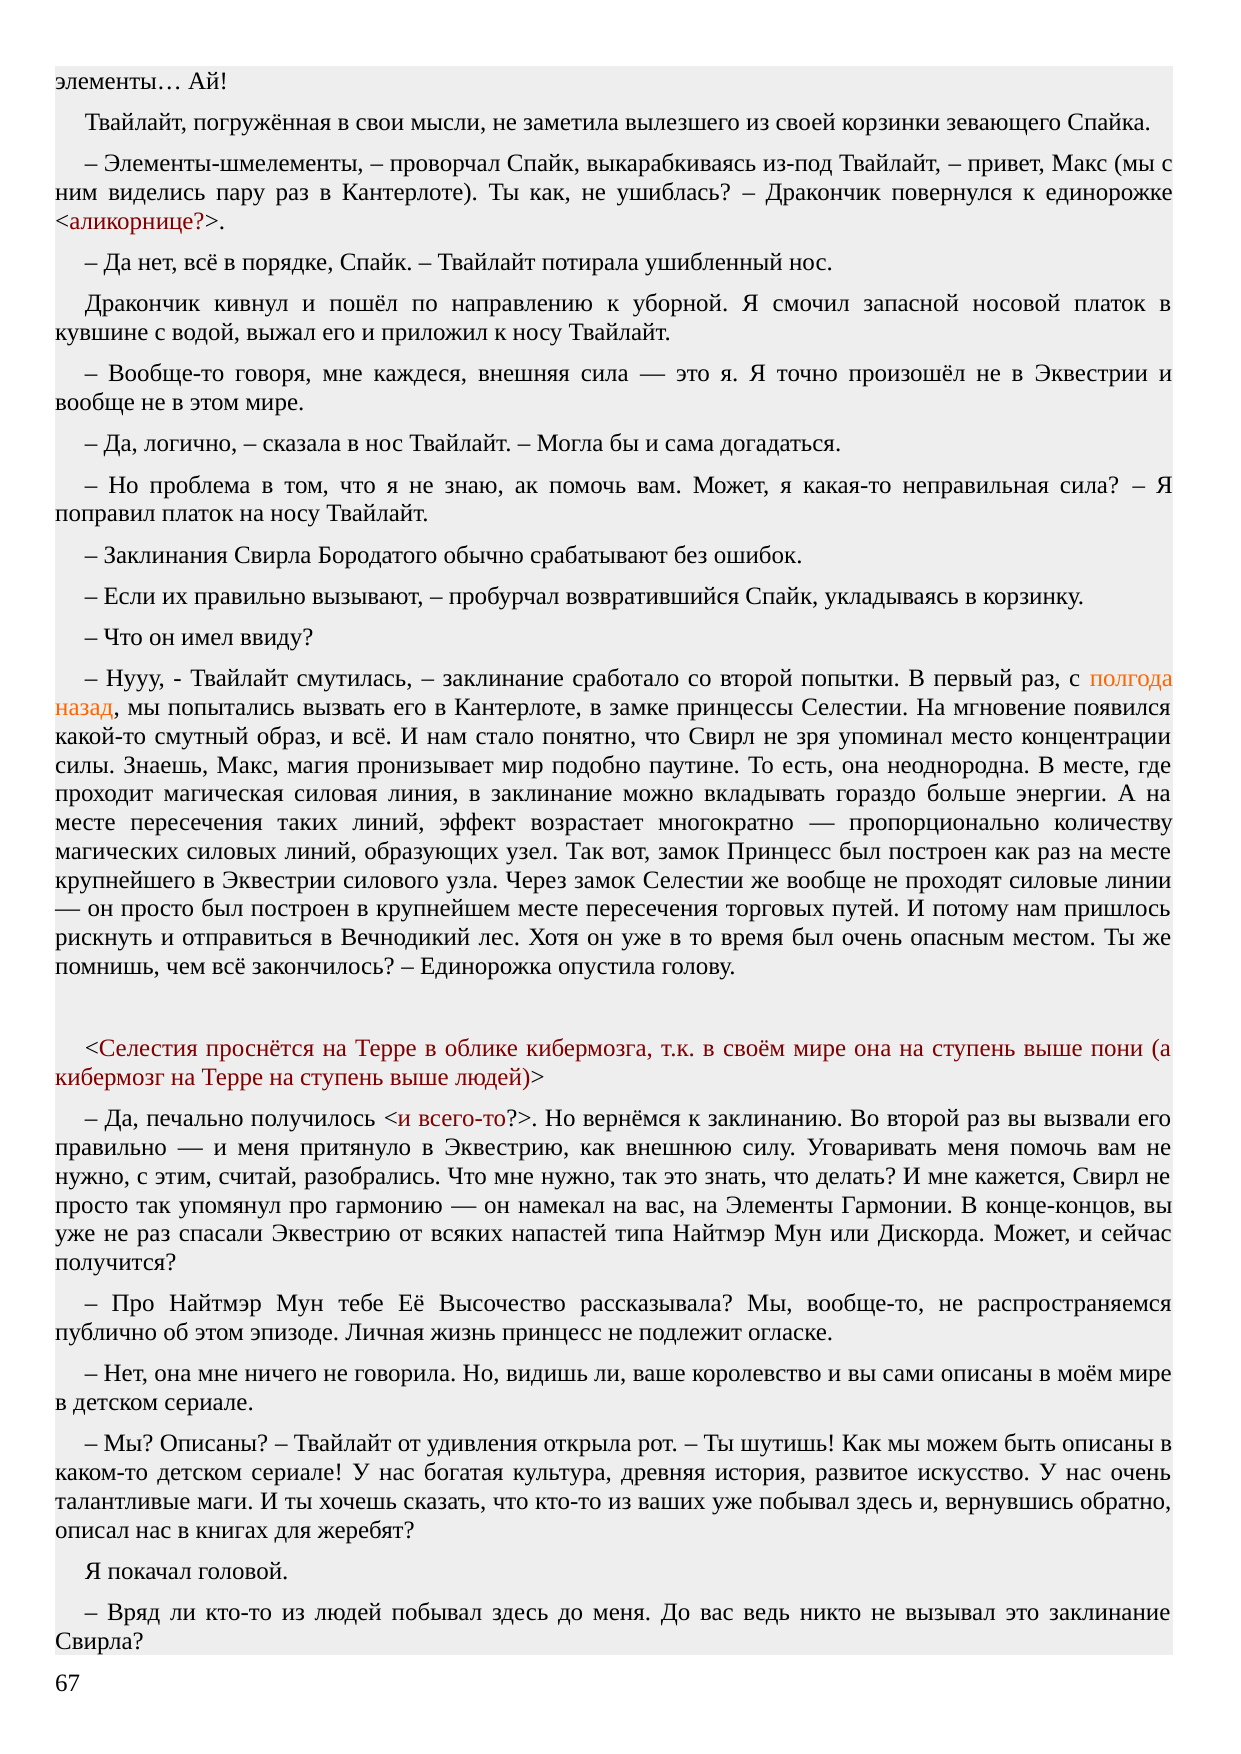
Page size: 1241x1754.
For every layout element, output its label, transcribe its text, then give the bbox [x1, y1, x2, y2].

text – Если их правильно вызывают, – пробурчал возвратившийся Спайк, укладываясь в корзинку. [55, 581, 1173, 610]
text Твайлайт, погружённая в свои мысли, не заметила вылезшего из своей корзинки зевающего Спайка. [55, 107, 1173, 136]
text Я покачал головой. [55, 1556, 1173, 1585]
text элементы… Ай! [55, 66, 1173, 95]
text <Селестия проснётся на Терре в облике кибермозга, т.к. в своём мире она на ступень выше пони (а кибермозг на Терре на ступень выше людей)> [55, 1033, 1173, 1091]
text – Нууу, - Твайлайт смутилась, – заклинание сработало со второй попытки. В первый раз, с полгода назад, мы попытались вызвать его в Кантерлоте, в замке принцессы Селестии. На мгновение появился какой-то смутный образ, и всё. И нам стало понятно, что Свирл не зря упоминал место концентрации силы. Знаешь, Макс, магия пронизывает мир подобно паутине. То есть, она неоднородна. В месте, где проходит магическая силовая линия, в заклинание можно вкладывать гораздо больше энергии. А на месте пересечения таких линий, эффект возрастает многократно — пропорционально количеству магических силовых линий, образующих узел. Так вот, замок Принцесс был построен как раз на месте крупнейшего в Эквестрии силового узла. Через замок Селестии же вообще не проходят силовые линии — он просто был построен в крупнейшем месте пересечения торговых путей. И потому нам пришлось рискнуть и отправиться в Вечнодикий лес. Хотя он уже в то время был очень опасным местом. Ты же помнишь, чем всё закончилось? – Единорожка опустила голову. [55, 663, 1173, 980]
text – Вряд ли кто-то из людей побывал здесь до меня. До вас ведь никто не вызывал это заклинание Свирла? [55, 1597, 1173, 1655]
text – Да, печально получилось <и всего-то?>. Но вернёмся к заклинанию. Во второй раз вы вызвали его правильно — и меня притянуло в Эквестрию, как внешнюю силу. Уговаривать меня помочь вам не нужно, с этим, считай, разобрались. Что мне нужно, так это знать, что делать? И мне кажется, Свирл не просто так упомянул про гармонию — он намекал на вас, на Элементы Гармонии. В конце-концов, вы уже не раз спасали Эквестрию от всяких напастей типа Найтмэр Мун или Дискорда. Может, и сейчас получится? [55, 1103, 1173, 1276]
text Дракончик кивнул и пошёл по направлению к уборной. Я смочил запасной носовой платок в кувшине с водой, выжал его и приложил к носу Твайлайт. [55, 288, 1173, 346]
text – Элементы-шмелементы, – проворчал Спайк, выкарабкиваясь из-под Твайлайт, – привет, Макс (мы с ним виделись пару раз в Кантерлоте). Ты как, не ушиблась? – Дракончик повернулся к единорожке <аликорнице?>. [55, 148, 1173, 235]
text – Но проблема в том, что я не знаю, ак помочь вам. Может, я какая-то неправильная сила? – Я поправил платок на носу Твайлайт. [55, 470, 1173, 527]
text – Вообще-то говоря, мне каждеся, внешняя сила — это я. Я точно произошёл не в Эквестрии и вообще не в этом мире. [55, 358, 1173, 416]
text – Да, логично, – сказала в нос Твайлайт. – Могла бы и сама догадаться. [55, 428, 1173, 457]
text – Заклинания Свирла Бородатого обычно срабатывают без ошибок. [55, 540, 1173, 568]
text – Про Найтмэр Мун тебе Её Высочество рассказывала? Мы, вообще-то, не распространяемся публично об этом эпизоде. Личная жизнь принцесс не подлежит огласке. [55, 1288, 1173, 1346]
text – Нет, она мне ничего не говорила. Но, видишь ли, ваше королевство и вы сами описаны в моём мире в детском сериале. [55, 1358, 1173, 1416]
text – Мы? Описаны? – Твайлайт от удивления открыла рот. – Ты шутишь! Как мы можем быть описаны в каком-то детском сериале! У нас богатая культура, древняя история, развитое искусство. У нас очень талантливые маги. И ты хочешь сказать, что кто-то из ваших уже побывал здесь и, вернувшись обратно, описал нас в книгах для жеребят? [55, 1428, 1173, 1543]
text – Да нет, всё в порядке, Спайк. – Твайлайт потирала ушибленный нос. [55, 247, 1173, 276]
text – Что он имел ввиду? [55, 622, 1173, 651]
